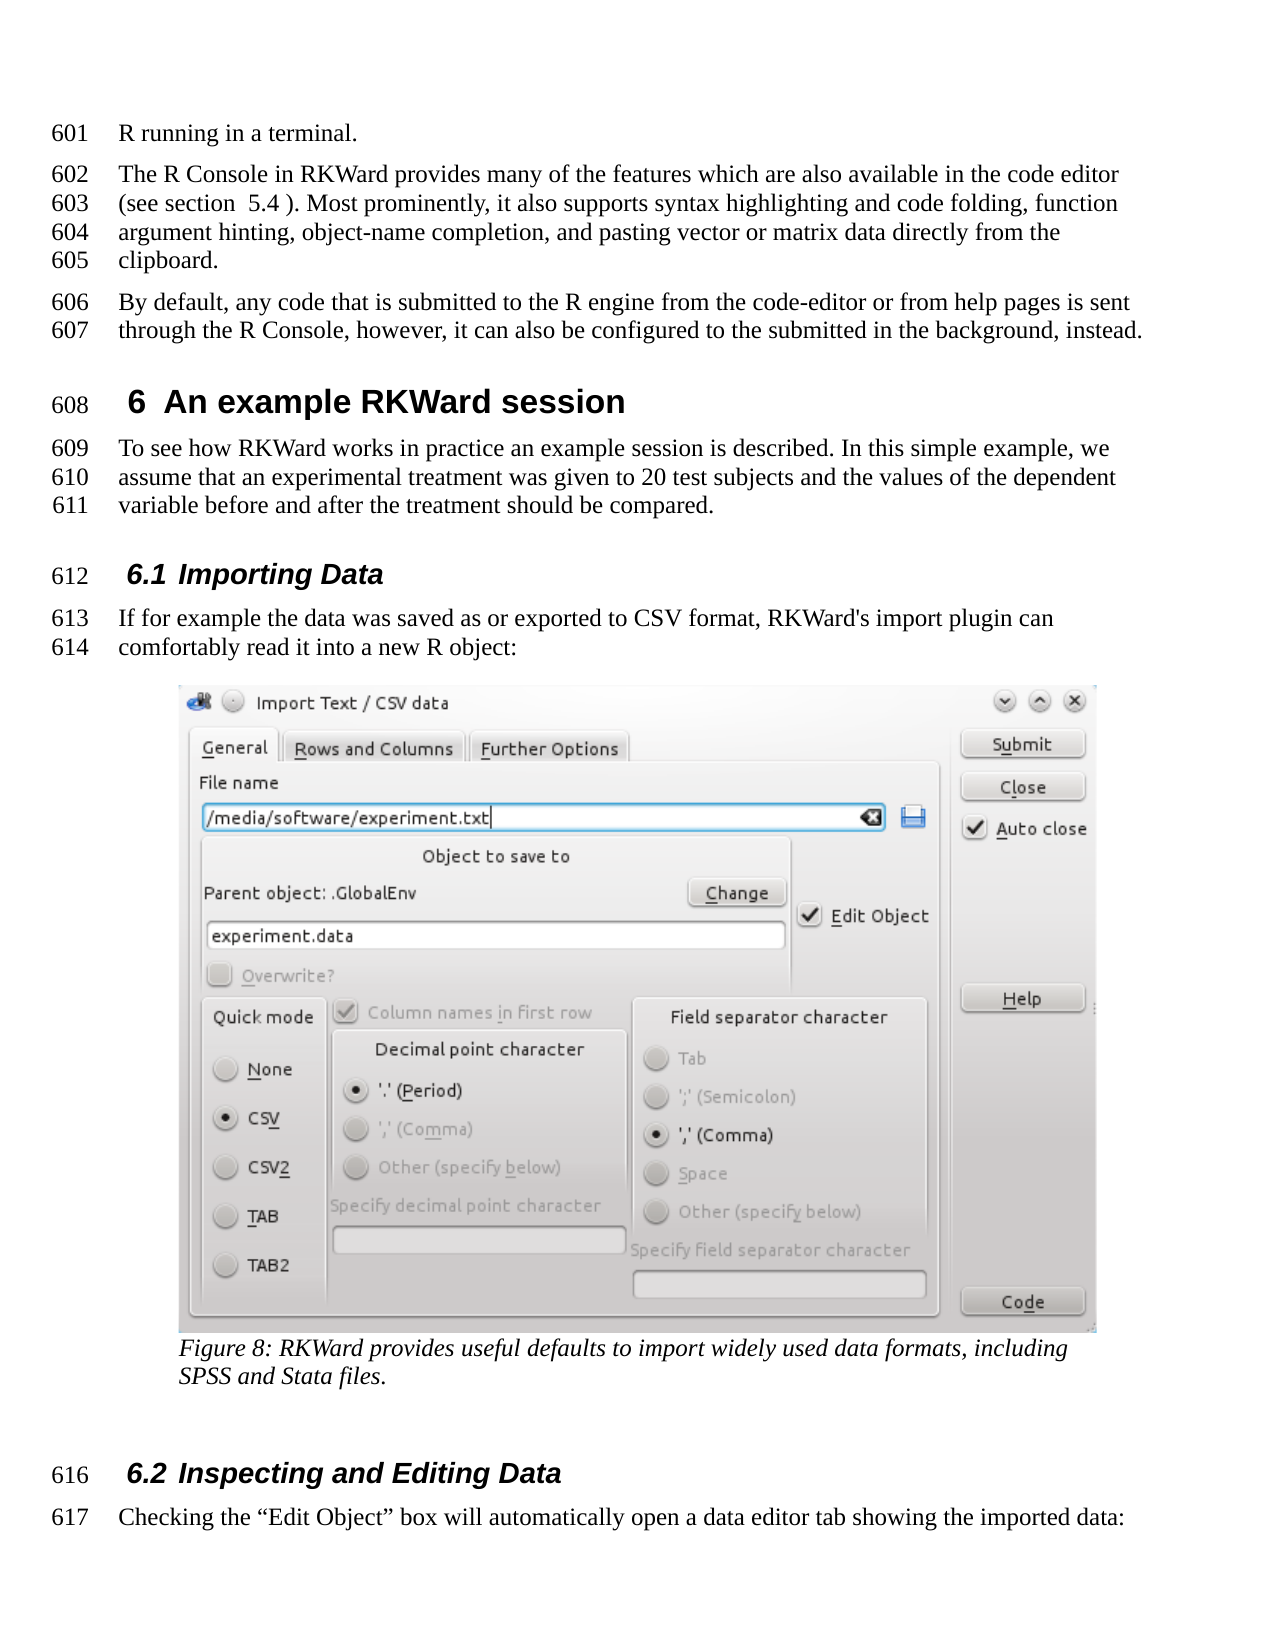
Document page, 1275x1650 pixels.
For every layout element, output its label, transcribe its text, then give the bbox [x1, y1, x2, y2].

picture [178, 685, 1097, 1333]
text The R Console in RKWard provides many of the features which are also available in the code editor (see section 5.4 ). Most prominently, it also supports syntax highlighting and code folding, function argument hinting, object-name completion, and pasting vector or matrix data directly from the clipboard. [118, 159, 1157, 274]
subtitle Importing Data [118, 557, 1157, 590]
text To see how RKWard works in practice an example session is described. In this simple example, we assume that an experimental treatment was given to 20 test subjects and the values of the dependent variable before and after the treatment should be compared. [118, 433, 1157, 519]
text Checking the “Edit Object” box will automatically open a data editor tab showing the imported data: [118, 1502, 1157, 1531]
subtitle Inspecting and Editing Data [118, 1456, 1157, 1490]
text If for example the data was saved as or exported to CSV format, RKWard's import plugin can comfortably read it into a new R object: [118, 603, 1157, 660]
text R running in a terminal. [118, 118, 1157, 147]
text Figure 8: RKWard provides useful defaults to import widely used data formats, including SPSS and Stata files. [178, 1333, 1097, 1390]
subtitle An example RKWard session [118, 382, 1157, 421]
text By default, any code that is submitted to the R engine from the code-editor or from help pages is sent through the R Console, however, it can also be configured to the submitted in the background, instead. [118, 287, 1157, 344]
